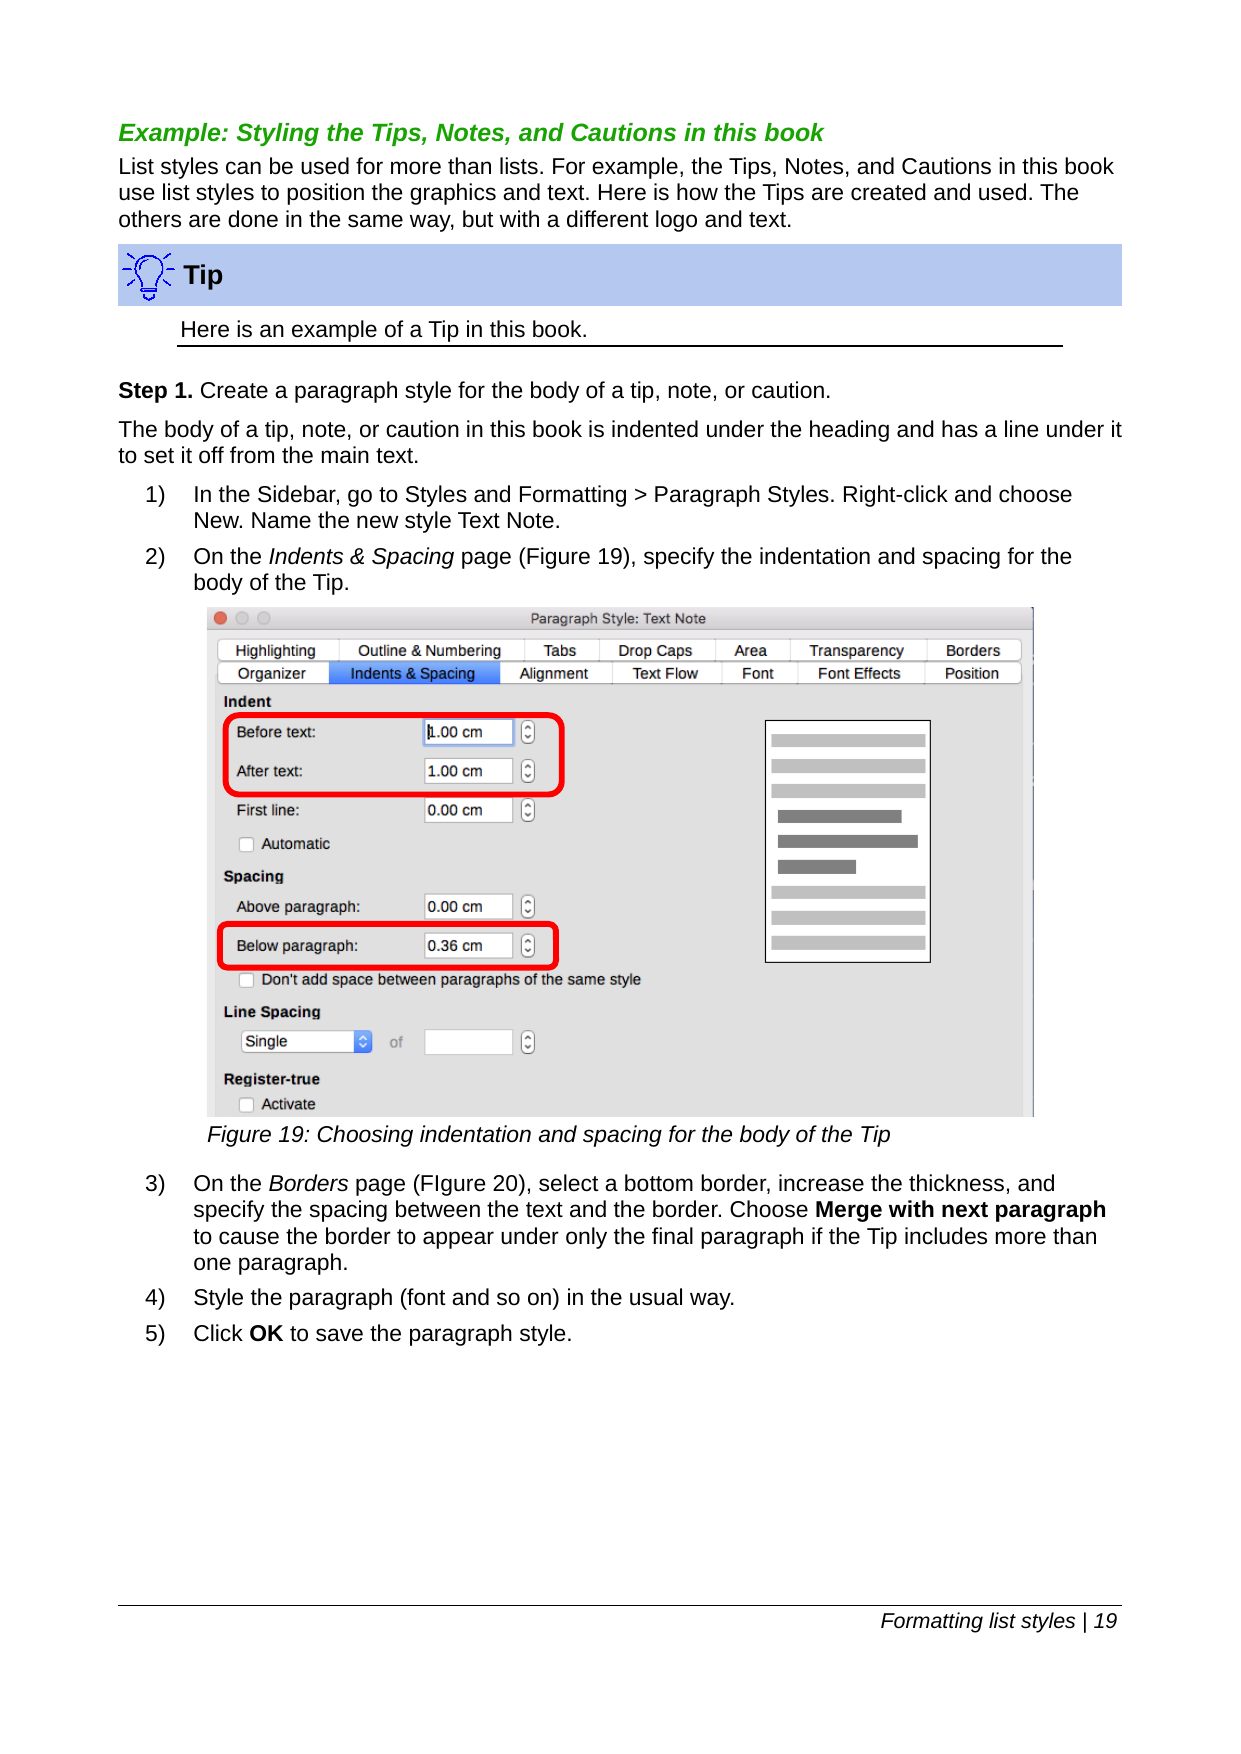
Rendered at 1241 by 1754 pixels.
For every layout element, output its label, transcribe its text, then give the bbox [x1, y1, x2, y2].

list Click OK to save the paragraph style. [165, 1319, 1122, 1346]
list On the Borders page (FIgure 20), select a bottom border, increase the thickness, and specify the spacing between the text and the border. Choose Merge with next paragraph to cause the border to appear under only the final paragraph if the Tip includes more than one paragraph. [165, 1170, 1122, 1275]
list On the Indents & Spacing page (Figure 19), specify the indentation and spacing for the body of the Tip. [165, 543, 1122, 595]
subtitle Tip [118, 244, 1122, 306]
list Style the paragraph (font and so on) in the usual way. [165, 1284, 1122, 1311]
text Figure 19: Choosing indentation and spacing for the body of the Tip [207, 1121, 1033, 1148]
text List styles can be used for more than lists. For example, the Tips, Notes, and Cautions in this book use list styles to position the graphics and text. Here is how the Tips are created and used. The others are done in the same way, but with a different logo and text. [118, 153, 1122, 232]
text Here is an example of a Tip in this book. [177, 313, 1063, 345]
picture [206, 607, 1034, 1117]
text Step 1. Create a paragraph style for the body of a tip, note, or caution. [118, 377, 1122, 403]
picture [119, 245, 179, 305]
text The body of a tip, note, or caution in this book is indented under the heading and has a line under it to set it off from the main text. [118, 416, 1122, 468]
subtitle Example: Styling the Tips, Notes, and Cautions in this book [118, 118, 1122, 147]
list In the Sidebar, go to Styles and Formatting > Paragraph Styles. Right-click and choose New. Name the new style Text Note. [165, 481, 1122, 534]
